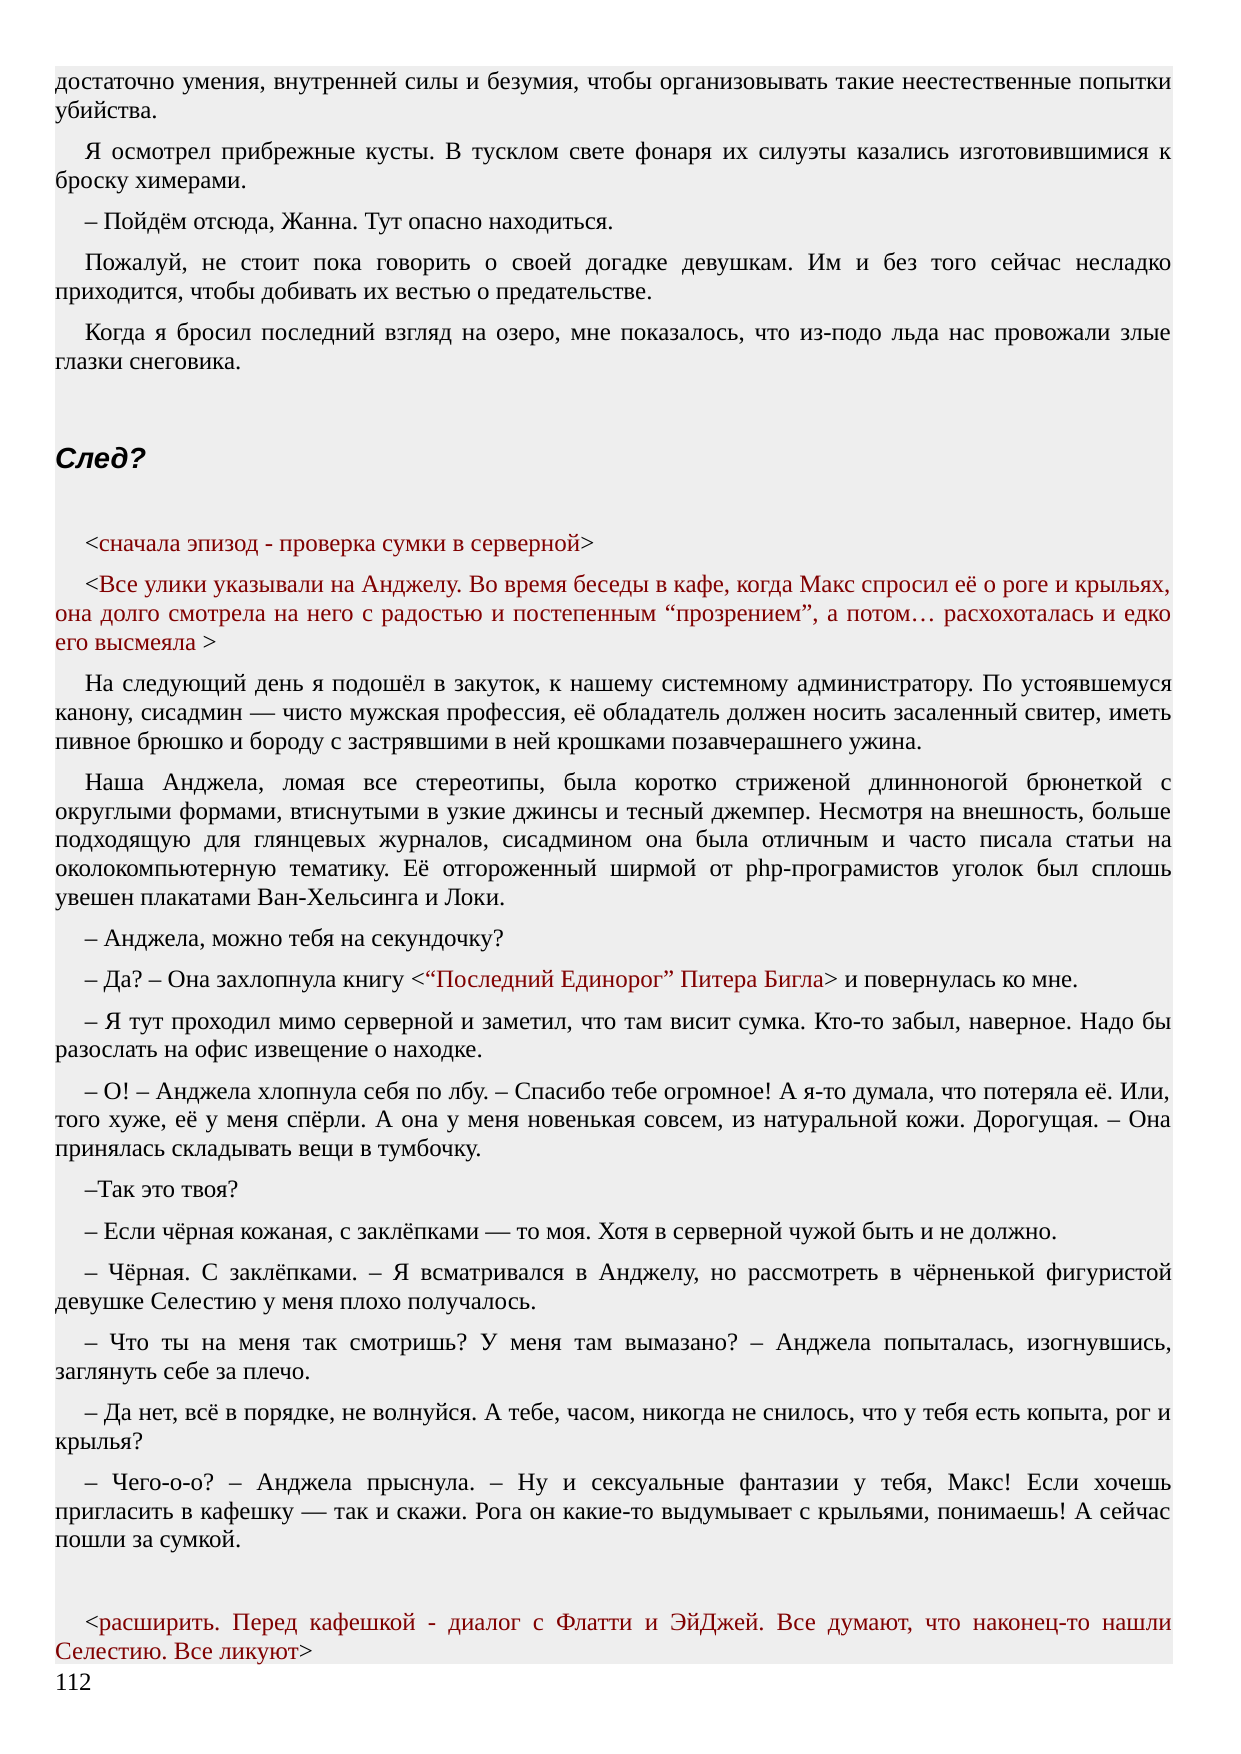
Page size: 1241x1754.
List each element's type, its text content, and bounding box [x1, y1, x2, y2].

text – Анджела, можно тебя на секундочку? [55, 923, 1173, 952]
text <сначала эпизод - проверка сумки в серверной> [55, 528, 1173, 557]
text Наша Анджела, ломая все стереотипы, была коротко стриженой длинноногой брюнеткой с округлыми формами, втиснутыми в узкие джинсы и тесный джемпер. Несмотря на внешность, больше подходящую для глянцевых журналов, сисадмином она была отличным и часто писала статьи на околокомпьютерную тематику. Её отгороженный ширмой от php-програмистов уголок был сплошь увешен плакатами Ван-Хельсинга и Локи. [55, 767, 1173, 911]
text – Пойдём отсюда, Жанна. Тут опасно находиться. [55, 206, 1173, 235]
text – Да нет, всё в порядке, не волнуйся. А тебе, часом, никогда не снилось, что у тебя есть копыта, рог и крылья? [55, 1397, 1173, 1454]
text Пожалуй, не стоит пока говорить о своей догадке девушкам. Им и без того сейчас несладко приходится, чтобы добивать их вестью о предательстве. [55, 247, 1173, 305]
text – Да? – Она захлопнула книгу <“Последний Единорог” Питера Бигла> и повернулась ко мне. [55, 964, 1173, 993]
text – О! – Анджела хлопнула себя по лбу. – Спасибо тебе огромное! А я-то думала, что потеряла её. Или, того хуже, её у меня спёрли. А она у меня новенькая совсем, из натуральной кожи. Дорогущая. – Она принялась складывать вещи в тумбочку. [55, 1076, 1173, 1162]
text – Чёрная. С заклёпками. – Я всматривался в Анджелу, но рассмотреть в чёрненькой фигуристой девушке Селестию у меня плохо получалось. [55, 1257, 1173, 1314]
text Когда я бросил последний взгляд на озеро, мне показалось, что из-подо льда нас провожали злые глазки снеговика. [55, 317, 1173, 375]
subtitle След? [55, 441, 1173, 474]
text – Я тут проходил мимо серверной и заметил, что там висит сумка. Кто-то забыл, наверное. Надо бы разослать на офис извещение о находке. [55, 1006, 1173, 1063]
text – Чего-о-о? – Анджела прыснула. – Ну и сексуальные фантазии у тебя, Макс! Если хочешь пригласить в кафешку — так и скажи. Рога он какие-то выдумывает с крыльями, понимаешь! А сейчас пошли за сумкой. [55, 1467, 1173, 1553]
text Я осмотрел прибрежные кусты. В тусклом свете фонаря их силуэты казались изготовившимися к броску химерами. [55, 136, 1173, 193]
text На следующий день я подошёл в закуток, к нашему системному администратору. По устоявшемуся канону, сисадмин — чисто мужская профессия, её обладатель должен носить засаленный свитер, иметь пивное брюшко и бороду с застрявшими в ней крошками позавчерашнего ужина. [55, 668, 1173, 754]
text –Так это твоя? [55, 1174, 1173, 1203]
text достаточно умения, внутренней силы и безумия, чтобы организовывать такие неестественные попытки убийства. [55, 66, 1173, 123]
text – Если чёрная кожаная, с заклёпками — то моя. Хотя в серверной чужой быть и не должно. [55, 1216, 1173, 1244]
text <расширить. Перед кафешкой - диалог с Флатти и ЭйДжей. Все думают, что наконец-то нашли Селестию. Все ликуют> [55, 1607, 1173, 1664]
text – Что ты на меня так смотришь? У меня там вымазано? – Анджела попыталась, изогнувшись, заглянуть себе за плечо. [55, 1327, 1173, 1384]
text <Все улики указывали на Анджелу. Во время беседы в кафе, когда Макс спросил её о роге и крыльях, она долго смотрела на него с радостью и постепенным “прозрением”, а потом… расхохоталась и едко его высмеяла > [55, 569, 1173, 656]
